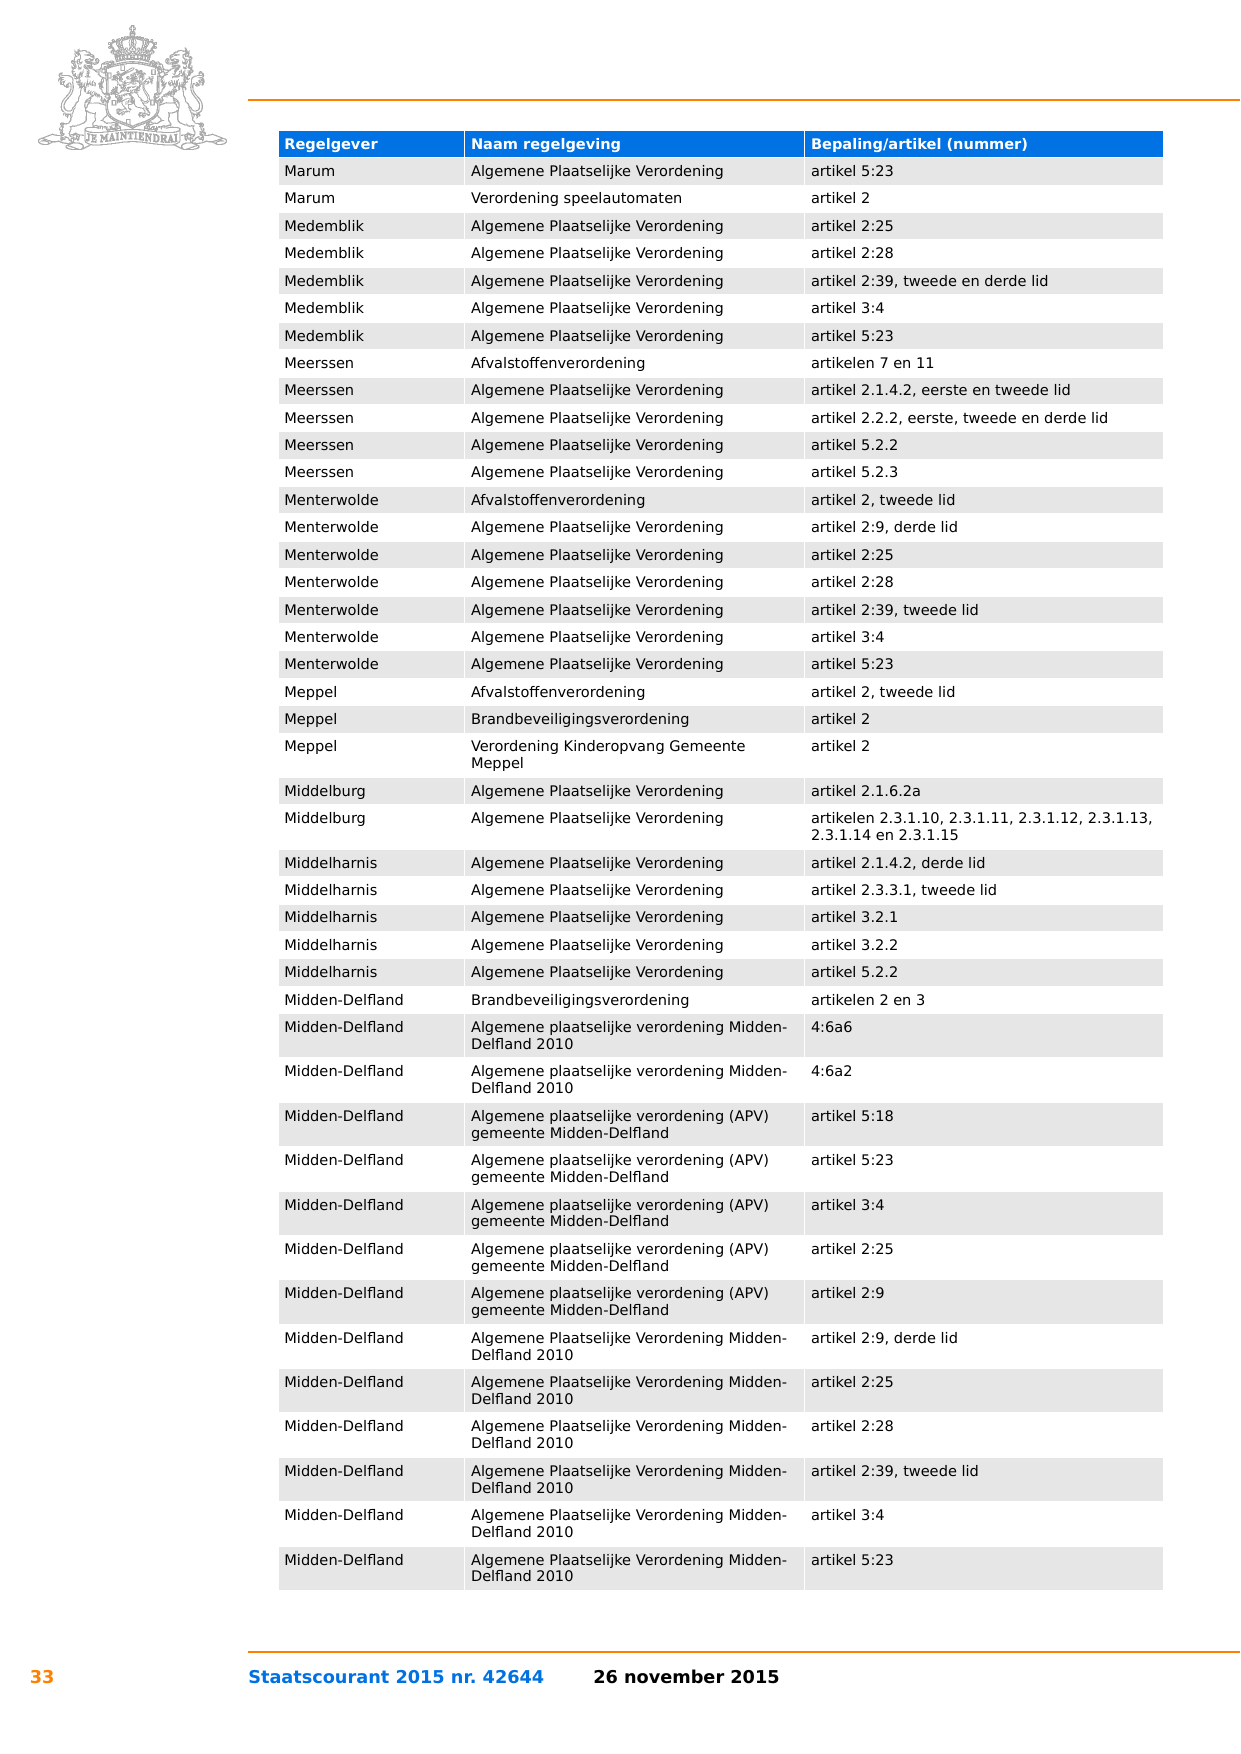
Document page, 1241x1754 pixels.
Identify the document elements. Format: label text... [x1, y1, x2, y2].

table_cell Midden-Delfland [279, 1236, 464, 1279]
table_cell 4:6a6 [805, 1014, 1163, 1057]
table_cell artikel 5:23 [805, 323, 1163, 349]
table_cell Algemene Plaatselijke Verordening [465, 624, 804, 650]
table_cell artikel 3:4 [805, 1502, 1163, 1546]
table_cell Menterwolde [279, 487, 464, 513]
table_cell artikel 2, tweede lid [805, 679, 1163, 705]
table_cell artikel 2:39, tweede en derde lid [805, 268, 1163, 294]
table_header Bepaling/artikel (nummer) [805, 131, 1163, 157]
table_cell Algemene plaatselijke verordening (APV) gemeente Midden-Delfland [465, 1103, 804, 1146]
table_cell Algemene Plaatselijke Verordening Midden- Delfland 2010 [465, 1325, 804, 1368]
table_cell Marum [279, 186, 464, 212]
table_cell Midden-Delfland [279, 1369, 464, 1412]
table_cell artikel 5:23 [805, 1547, 1163, 1590]
table_cell Medemblik [279, 213, 464, 239]
table_cell artikel 5.2.2 [805, 959, 1163, 986]
table_cell artikel 3:4 [805, 624, 1163, 650]
table_cell Algemene Plaatselijke Verordening [465, 905, 804, 931]
table_cell Algemene plaatselijke verordening Midden-Delfland 2010 [465, 1014, 804, 1057]
table_cell artikel 3.2.2 [805, 932, 1163, 958]
table_cell Midden-Delfland [279, 1502, 464, 1546]
table_cell Meppel [279, 734, 464, 777]
table_cell Menterwolde [279, 597, 464, 623]
table_cell Midden-Delfland [279, 1547, 464, 1590]
table_cell Algemene Plaatselijke Verordening [465, 597, 804, 623]
table_cell Middelburg [279, 805, 464, 849]
table_cell artikel 2:25 [805, 1369, 1163, 1412]
table_cell Algemene Plaatselijke Verordening [465, 932, 804, 958]
table_cell Midden-Delfland [279, 1458, 464, 1501]
table_cell artikel 2.2.2, eerste, tweede en derde lid [805, 405, 1163, 431]
table_cell artikel 2:28 [805, 569, 1163, 596]
table_cell artikel 2.1.6.2a [805, 778, 1163, 804]
table_cell Algemene Plaatselijke Verordening Midden- Delfland 2010 [465, 1502, 804, 1546]
table_cell artikel 3.2.1 [805, 905, 1163, 931]
table_cell Algemene plaatselijke verordening (APV) gemeente Midden-Delfland [465, 1147, 804, 1191]
table_cell artikel 5:23 [805, 651, 1163, 678]
table_cell artikel 2:9 [805, 1280, 1163, 1324]
table_cell artikel 2 [805, 186, 1163, 212]
table_cell Midden-Delfland [279, 1103, 464, 1146]
table_cell Algemene Plaatselijke Verordening Midden- Delfland 2010 [465, 1458, 804, 1501]
table_cell Brandbeveiligingsverordening [465, 706, 804, 733]
table_cell Algemene Plaatselijke Verordening [465, 651, 804, 678]
table_cell Algemene Plaatselijke Verordening [465, 850, 804, 876]
table_cell Algemene Plaatselijke Verordening [465, 515, 804, 541]
table_cell Algemene plaatselijke verordening (APV) gemeente Midden-Delfland [465, 1192, 804, 1235]
table_cell artikel 2:39, tweede lid [805, 597, 1163, 623]
table_cell Algemene Plaatselijke Verordening [465, 959, 804, 986]
table_cell Algemene Plaatselijke Verordening [465, 378, 804, 404]
table_cell Verordening Kinderopvang Gemeente Meppel [465, 734, 804, 777]
table_cell Middelharnis [279, 932, 464, 958]
table_cell artikelen 7 en 11 [805, 350, 1163, 376]
table_header Naam regelgeving [465, 131, 804, 157]
table_header Regelgever [279, 131, 464, 157]
table_cell artikel 2:25 [805, 542, 1163, 568]
table_cell Algemene Plaatselijke Verordening [465, 323, 804, 349]
table_cell Medemblik [279, 295, 464, 322]
table_cell Algemene plaatselijke verordening Midden-Delfland 2010 [465, 1059, 804, 1102]
table_cell Algemene Plaatselijke Verordening [465, 877, 804, 903]
table_cell Middelharnis [279, 905, 464, 931]
table_cell Medemblik [279, 323, 464, 349]
table_cell Meerssen [279, 460, 464, 486]
table_cell Algemene Plaatselijke Verordening Midden- Delfland 2010 [465, 1547, 804, 1590]
table_cell Medemblik [279, 268, 464, 294]
table_cell Algemene Plaatselijke Verordening [465, 460, 804, 486]
table_cell Algemene Plaatselijke Verordening Midden- Delfland 2010 [465, 1369, 804, 1412]
table_cell artikel 3:4 [805, 1192, 1163, 1235]
table_cell Middelharnis [279, 850, 464, 876]
picture [38, 25, 227, 150]
table_cell Algemene Plaatselijke Verordening [465, 432, 804, 459]
table_cell 4:6a2 [805, 1059, 1163, 1102]
table_cell Algemene plaatselijke verordening (APV) gemeente Midden-Delfland [465, 1280, 804, 1324]
table_cell artikel 2.3.3.1, tweede lid [805, 877, 1163, 903]
table_cell Algemene Plaatselijke Verordening [465, 158, 804, 185]
table_cell Midden-Delfland [279, 1414, 464, 1457]
table_cell artikel 5.2.2 [805, 432, 1163, 459]
table_cell Meerssen [279, 432, 464, 459]
table_cell artikel 2 [805, 706, 1163, 733]
table_cell artikel 2:9, derde lid [805, 515, 1163, 541]
table_cell Marum [279, 158, 464, 185]
table_cell Middelharnis [279, 877, 464, 903]
table_cell Medemblik [279, 241, 464, 267]
table_cell Algemene plaatselijke verordening (APV) gemeente Midden-Delfland [465, 1236, 804, 1279]
table_cell Algemene Plaatselijke Verordening [465, 542, 804, 568]
table_cell Afvalstoffenverordening [465, 487, 804, 513]
table_cell Meerssen [279, 378, 464, 404]
table_cell Meppel [279, 706, 464, 733]
table_cell artikel 5:23 [805, 1147, 1163, 1191]
table_cell artikel 3:4 [805, 295, 1163, 322]
table_cell artikel 2:9, derde lid [805, 1325, 1163, 1368]
table_cell artikel 2:39, tweede lid [805, 1458, 1163, 1501]
table_cell artikelen 2 en 3 [805, 987, 1163, 1013]
table_cell Algemene Plaatselijke Verordening [465, 569, 804, 596]
table_cell Middelharnis [279, 959, 464, 986]
table_cell Menterwolde [279, 569, 464, 596]
table_cell artikel 5.2.3 [805, 460, 1163, 486]
table_cell Midden-Delfland [279, 1147, 464, 1191]
table_cell Meppel [279, 679, 464, 705]
table_cell artikel 2:25 [805, 213, 1163, 239]
table_cell Verordening speelautomaten [465, 186, 804, 212]
table_cell artikel 2.1.4.2, eerste en tweede lid [805, 378, 1163, 404]
table_cell Brandbeveiligingsverordening [465, 987, 804, 1013]
table_cell Afvalstoffenverordening [465, 679, 804, 705]
table_cell Midden-Delfland [279, 987, 464, 1013]
table_cell Midden-Delfland [279, 1280, 464, 1324]
table_cell Algemene Plaatselijke Verordening Midden- Delfland 2010 [465, 1414, 804, 1457]
table_cell Midden-Delfland [279, 1325, 464, 1368]
table_cell Midden-Delfland [279, 1014, 464, 1057]
table_cell Algemene Plaatselijke Verordening [465, 268, 804, 294]
table_cell artikel 2:28 [805, 241, 1163, 267]
table_cell artikel 2.1.4.2, derde lid [805, 850, 1163, 876]
table_cell Algemene Plaatselijke Verordening [465, 778, 804, 804]
table_cell Menterwolde [279, 542, 464, 568]
table_cell Middelburg [279, 778, 464, 804]
table_cell Algemene Plaatselijke Verordening [465, 241, 804, 267]
table_cell Meerssen [279, 405, 464, 431]
table_cell Algemene Plaatselijke Verordening [465, 213, 804, 239]
table_cell Menterwolde [279, 515, 464, 541]
table_cell artikel 2, tweede lid [805, 487, 1163, 513]
table_cell Menterwolde [279, 651, 464, 678]
table_cell artikelen 2.3.1.10, 2.3.1.11, 2.3.1.12, 2.3.1.13, 2.3.1.14 en 2.3.1.15 [805, 805, 1163, 849]
table_cell Algemene Plaatselijke Verordening [465, 295, 804, 322]
table_cell Midden-Delfland [279, 1059, 464, 1102]
table_cell Menterwolde [279, 624, 464, 650]
table_cell Algemene Plaatselijke Verordening [465, 405, 804, 431]
table_cell artikel 2:25 [805, 1236, 1163, 1279]
table_cell Algemene Plaatselijke Verordening [465, 805, 804, 849]
table_cell artikel 2:28 [805, 1414, 1163, 1457]
table_cell Midden-Delfland [279, 1192, 464, 1235]
table_cell artikel 5:18 [805, 1103, 1163, 1146]
table_cell Meerssen [279, 350, 464, 376]
table_cell artikel 2 [805, 734, 1163, 777]
table_cell Afvalstoffenverordening [465, 350, 804, 376]
table_cell artikel 5:23 [805, 158, 1163, 185]
